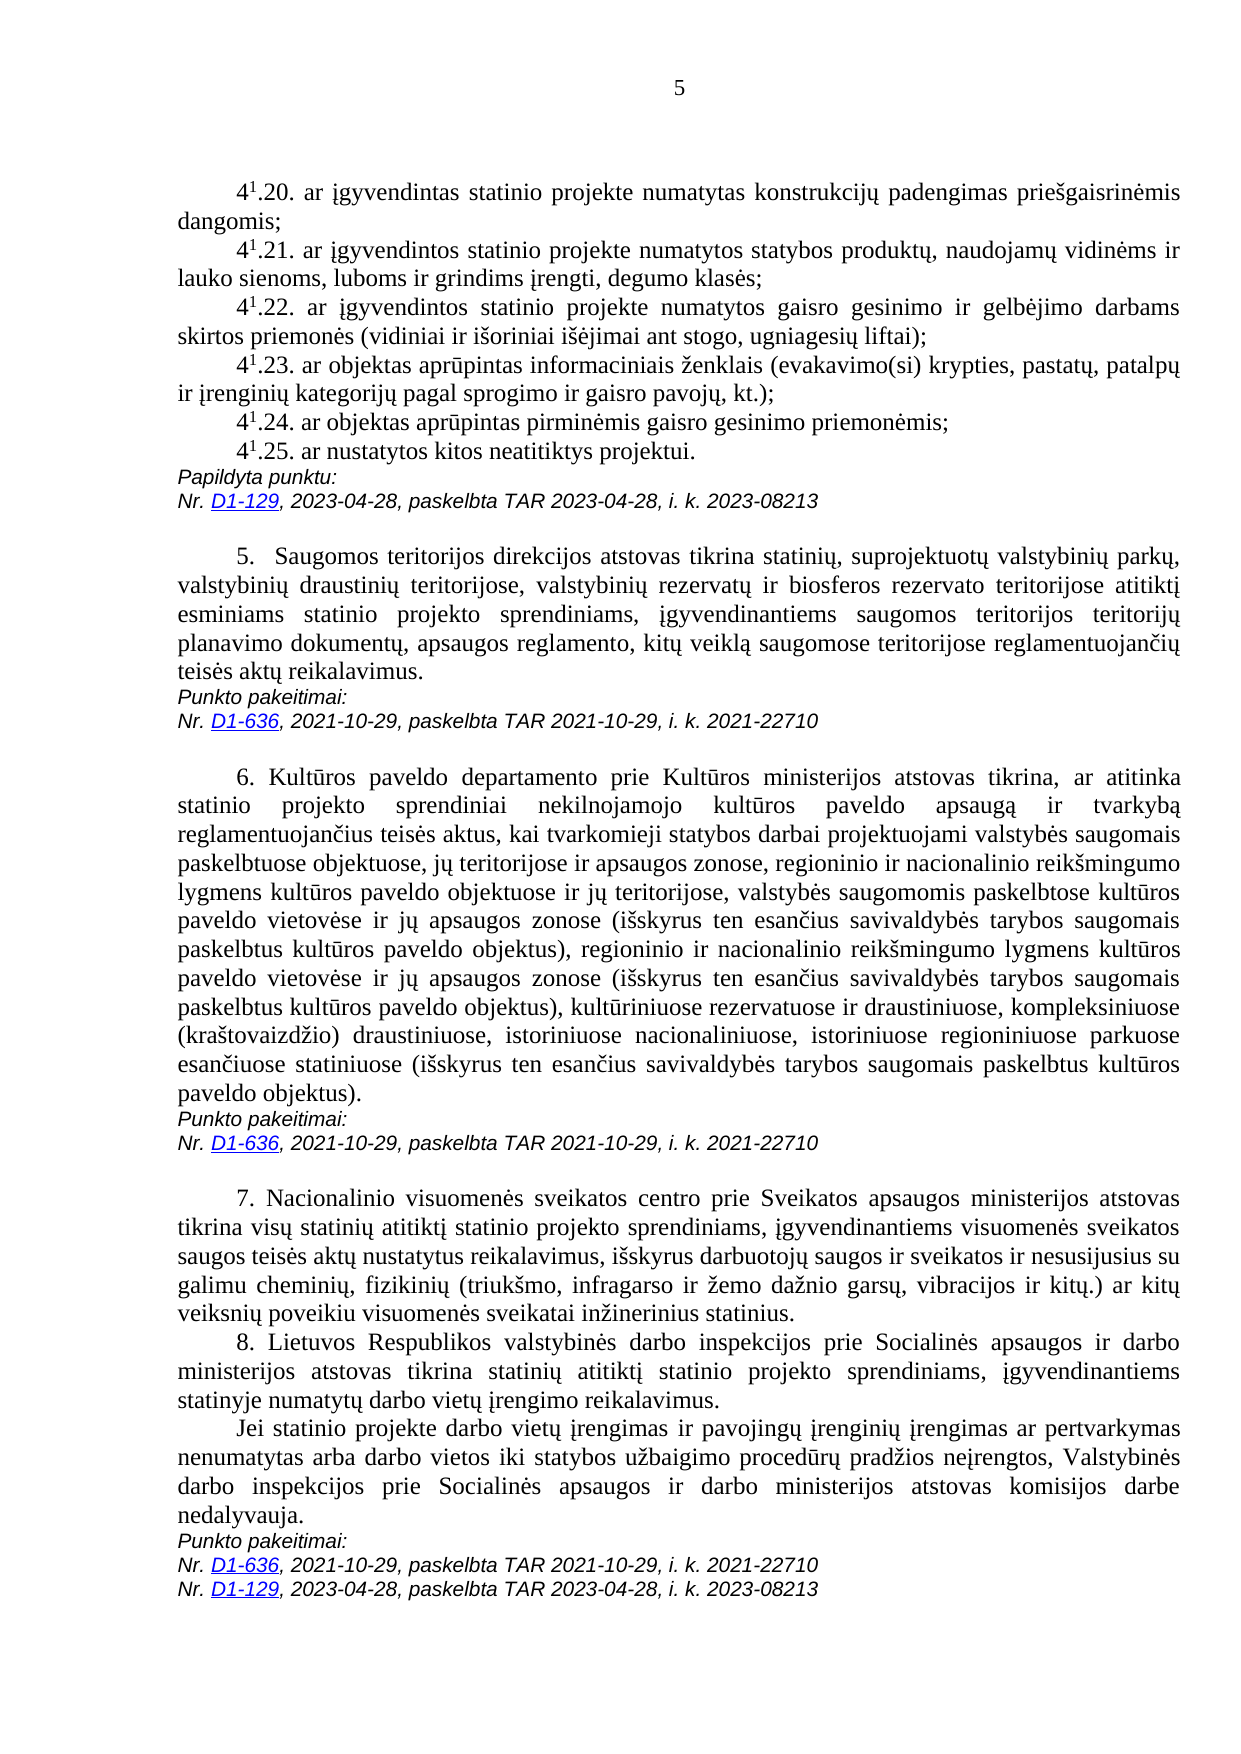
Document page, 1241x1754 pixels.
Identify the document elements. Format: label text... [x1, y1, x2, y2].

text 41.21. ar įgyvendintos statinio projekte numatytos statybos produktų, naudojamų vidinėms ir lauko sienoms, luboms ir grindims įrengti, degumo klasės; [177, 235, 1181, 292]
text 7. Nacionalinio visuomenės sveikatos centro prie Sveikatos apsaugos ministerijos atstovas tikrina visų statinių atitiktį statinio projekto sprendiniams, įgyvendinantiems visuomenės sveikatos saugos teisės aktų nustatytus reikalavimus, išskyrus darbuotojų saugos ir sveikatos ir nesusijusius su galimu cheminių, fizikinių (triukšmo, infragarso ir žemo dažnio garsų, vibracijos ir kitų.) ar kitų veiksnių poveikiu visuomenės sveikatai inžinerinius statinius. [177, 1183, 1181, 1327]
text Punkto pakeitimai: [177, 1528, 1181, 1552]
text 41.23. ar objektas aprūpintas informaciniais ženklais (evakavimo(si) krypties, pastatų, patalpų ir įrenginių kategorijų pagal sprogimo ir gaisro pavojų, kt.); [177, 350, 1181, 407]
text Punkto pakeitimai: [177, 1107, 1181, 1131]
text 6. Kultūros paveldo departamento prie Kultūros ministerijos atstovas tikrina, ar atitinka statinio projekto sprendiniai nekilnojamojo kultūros paveldo apsaugą ir tvarkybą reglamentuojančius teisės aktus, kai tvarkomieji statybos darbai projektuojami valstybės saugomais paskelbtuose objektuose, jų teritorijose ir apsaugos zonose, regioninio ir nacionalinio reikšmingumo lygmens kultūros paveldo objektuose ir jų teritorijose, valstybės saugomomis paskelbtose kultūros paveldo vietovėse ir jų apsaugos zonose (išskyrus ten esančius savivaldybės tarybos saugomais paskelbtus kultūros paveldo objektus), regioninio ir nacionalinio reikšmingumo lygmens kultūros paveldo vietovėse ir jų apsaugos zonose (išskyrus ten esančius savivaldybės tarybos saugomais paskelbtus kultūros paveldo objektus), kultūriniuose rezervatuose ir draustiniuose, kompleksiniuose (kraštovaizdžio) draustiniuose, istoriniuose nacionaliniuose, istoriniuose regioniniuose parkuose esančiuose statiniuose (išskyrus ten esančius savivaldybės tarybos saugomais paskelbtus kultūros paveldo objektus). [177, 762, 1181, 1107]
text 41.22. ar įgyvendintos statinio projekte numatytos gaisro gesinimo ir gelbėjimo darbams skirtos priemonės (vidiniai ir išoriniai išėjimai ant stogo, ugniagesių liftai); [177, 292, 1181, 350]
text 41.20. ar įgyvendintas statinio projekte numatytas konstrukcijų padengimas priešgaisrinėmis dangomis; [177, 177, 1181, 235]
text 8. Lietuvos Respublikos valstybinės darbo inspekcijos prie Socialinės apsaugos ir darbo ministerijos atstovas tikrina statinių atitiktį statinio projekto sprendiniams, įgyvendinantiems statinyje numatytų darbo vietų įrengimo reikalavimus. [177, 1327, 1181, 1413]
text Nr. D1-636, 2021-10-29, paskelbta TAR 2021-10-29, i. k. 2021-22710 [177, 1552, 1181, 1576]
text Nr. D1-129, 2023-04-28, paskelbta TAR 2023-04-28, i. k. 2023-08213 [177, 489, 1181, 513]
text 5. Saugomos teritorijos direkcijos atstovas tikrina statinių, suprojektuotų valstybinių parkų, valstybinių draustinių teritorijose, valstybinių rezervatų ir biosferos rezervato teritorijose atitiktį esminiams statinio projekto sprendiniams, įgyvendinantiems saugomos teritorijos teritorijų planavimo dokumentų, apsaugos reglamento, kitų veiklą saugomose teritorijose reglamentuojančių teisės aktų reikalavimus. [177, 541, 1181, 685]
text Punkto pakeitimai: [177, 685, 1181, 709]
text 41.24. ar objektas aprūpintas pirminėmis gaisro gesinimo priemonėmis; [177, 407, 1181, 436]
text Jei statinio projekte darbo vietų įrengimas ir pavojingų įrenginių įrengimas ar pertvarkymas nenumatytas arba darbo vietos iki statybos užbaigimo procedūrų pradžios neįrengtos, Valstybinės darbo inspekcijos prie Socialinės apsaugos ir darbo ministerijos atstovas komisijos darbe nedalyvauja. [177, 1413, 1181, 1528]
text Papildyta punktu: [177, 465, 1181, 489]
text Nr. D1-636, 2021-10-29, paskelbta TAR 2021-10-29, i. k. 2021-22710 [177, 1131, 1181, 1155]
text 41.25. ar nustatytos kitos neatitiktys projektui. [177, 436, 1181, 465]
text Nr. D1-636, 2021-10-29, paskelbta TAR 2021-10-29, i. k. 2021-22710 [177, 709, 1181, 733]
text Nr. D1-129, 2023-04-28, paskelbta TAR 2023-04-28, i. k. 2023-08213 [177, 1576, 1181, 1600]
